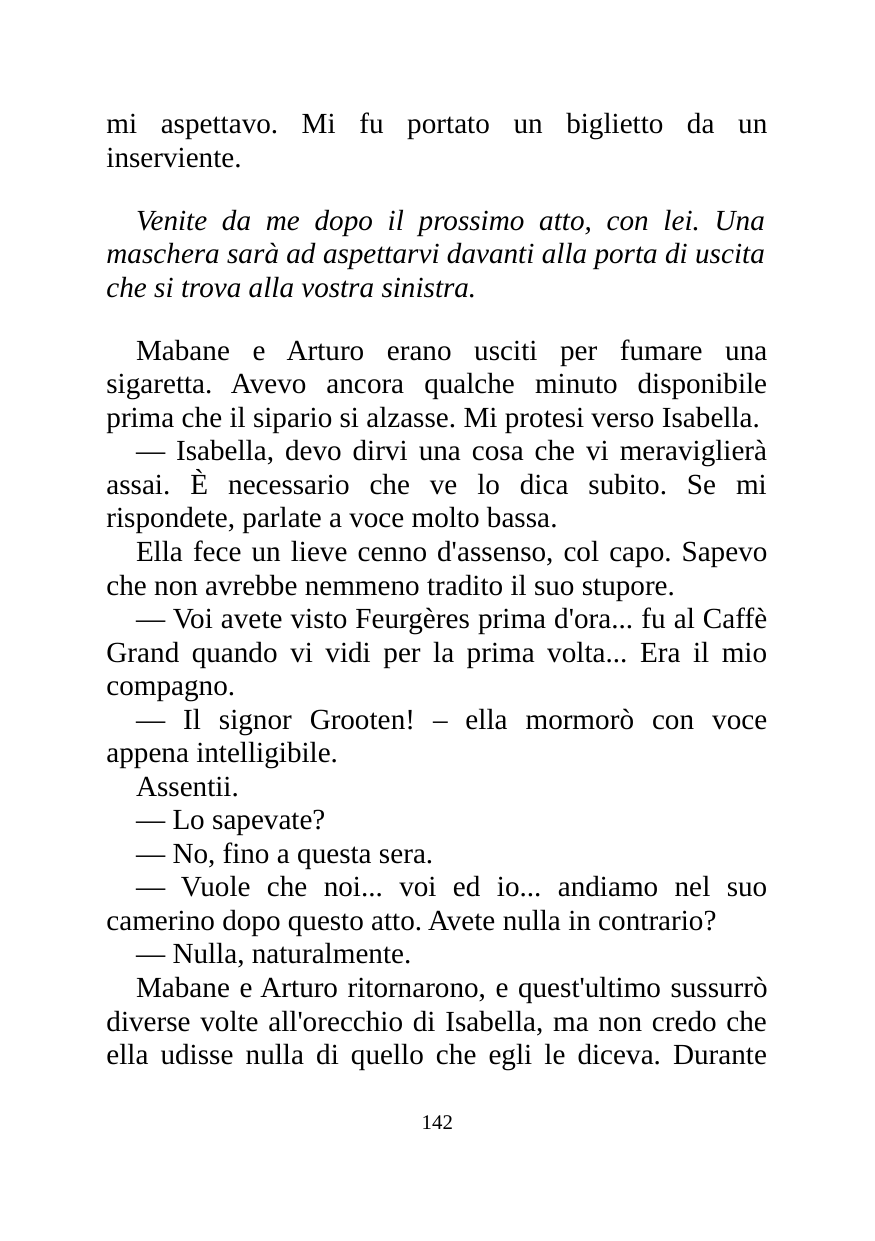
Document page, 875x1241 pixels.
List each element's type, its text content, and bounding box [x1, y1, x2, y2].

text mi aspettavo. Mi fu portato un biglietto da un inserviente. [106, 106, 768, 173]
text — Lo sapevate? [106, 802, 768, 836]
text Mabane e Arturo erano usciti per fumare una sigaretta. Avevo ancora qualche minuto disponibile prima che il sipario si alzasse. Mi protesi verso Isabella. [106, 333, 768, 433]
text — Isabella, devo dirvi una cosa che vi meraviglierà assai. È necessario che ve lo dica subito. Se mi rispondete, parlate a voce molto bassa. [106, 433, 768, 534]
text — No, fino a questa sera. [106, 836, 768, 869]
text Mabane e Arturo ritornarono, e quest'ultimo sussurrò diverse volte all'orecchio di Isabella, ma non credo che ella udisse nulla di quello che egli le diceva. Durante [106, 970, 768, 1071]
text — Voi avete visto Feurgères prima d'ora... fu al Caffè Grand quando vi vidi per la prima volta... Era il mio compagno. [106, 601, 768, 702]
text Venite da me dopo il prossimo atto, con lei. Una maschera sarà ad aspettarvi davanti alla porta di uscita che si trova alla vostra sinistra. [106, 203, 768, 303]
text Assentii. [106, 769, 768, 802]
text — Vuole che noi... voi ed io... andiamo nel suo camerino dopo questo atto. Avete nulla in contrario? [106, 869, 768, 937]
text — Nulla, naturalmente. [106, 937, 768, 970]
text — Il signor Grooten! – ella mormorò con voce appena intelligibile. [106, 702, 768, 769]
text Ella fece un lieve cenno d'assenso, col capo. Sapevo che non avrebbe nemmeno tradito il suo stupore. [106, 534, 768, 601]
